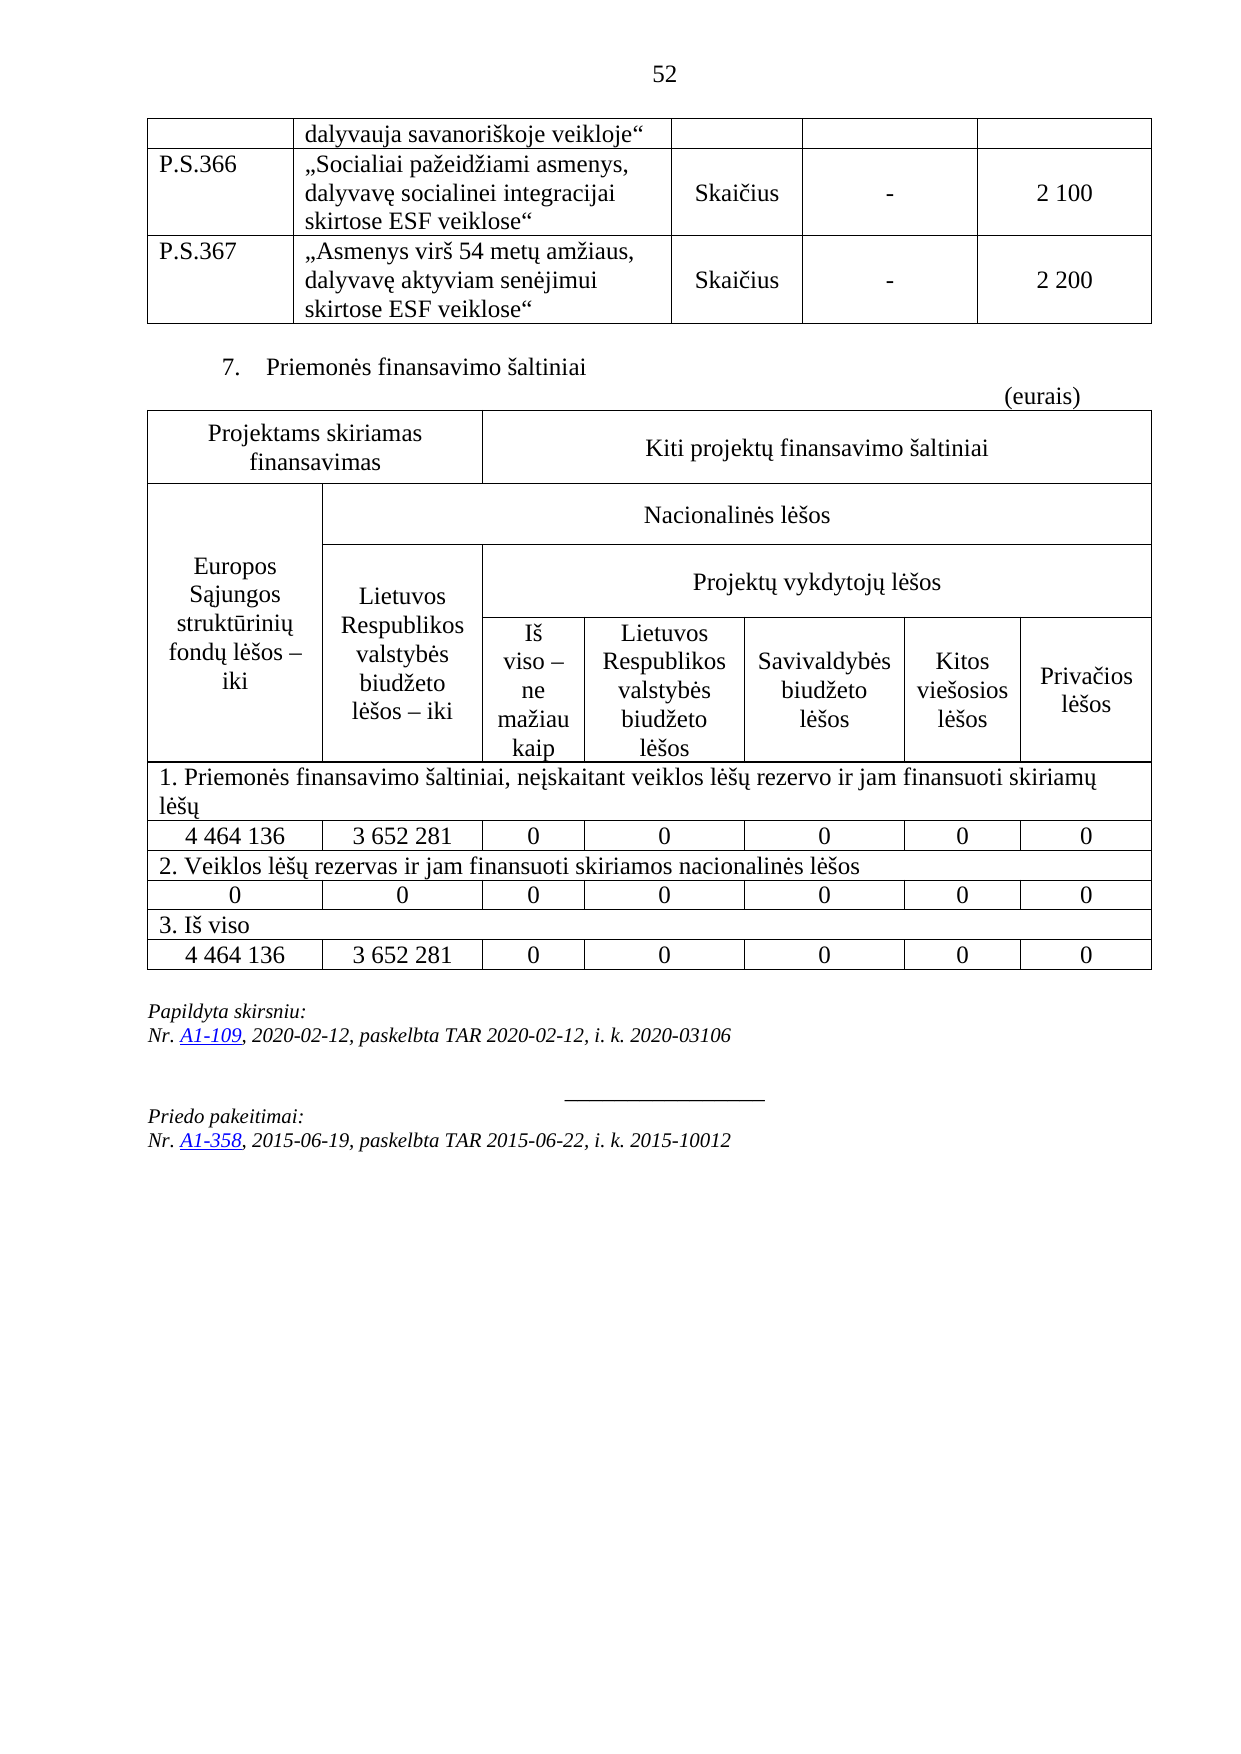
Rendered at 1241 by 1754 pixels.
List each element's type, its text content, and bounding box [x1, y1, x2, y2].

text Papildyta skirsniu: [148, 999, 1181, 1023]
table_cell 4 464 136 [148, 940, 322, 969]
table_cell - [803, 119, 977, 148]
table_cell 0 [745, 940, 904, 969]
table_cell 0 [585, 881, 744, 909]
table_header Kiti projektų finansavimo šaltiniai [483, 411, 1151, 483]
table_cell P.S.366 [148, 149, 293, 235]
table_cell 2 100 [978, 149, 1151, 235]
table_cell [148, 119, 293, 148]
table_cell 0 [483, 821, 584, 850]
table_cell Skaičius [672, 236, 802, 322]
table_cell 0 [483, 940, 584, 969]
table_cell 2 200 [978, 236, 1151, 322]
table_cell 0 [1021, 940, 1151, 969]
table_cell Lietuvos Respublikos valstybės biudžeto lėšos [585, 618, 744, 761]
table_cell [672, 119, 802, 148]
table_cell 0 [745, 821, 904, 850]
table_cell Skaičius [672, 149, 802, 235]
table_cell Iš viso – ne mažiau kaip [483, 618, 584, 761]
table_cell 1. Priemonės finansavimo šaltiniai, neįskaitant veiklos lėšų rezervo ir jam finansuoti skiriamų lėšų [148, 763, 1151, 820]
table_cell 0 [483, 881, 584, 909]
table_cell - [803, 236, 977, 322]
table_cell 2. Veiklos lėšų rezervas ir jam finansuoti skiriamos nacionalinės lėšos [148, 851, 1151, 879]
table_cell 0 [323, 881, 482, 909]
table_cell 0 [1021, 821, 1151, 850]
text 7. Priemonės finansavimo šaltiniai [148, 352, 1181, 381]
text ________________ [148, 1076, 1181, 1104]
table_header Projektams skiriamas finansavimas [148, 411, 482, 483]
text (eurais) [148, 381, 1181, 410]
table_cell Nacionalinės lėšos [323, 484, 1151, 544]
table_cell Projektų vykdytojų lėšos [483, 545, 1151, 617]
table_cell Privačios lėšos [1021, 618, 1151, 761]
table_cell 0 [905, 821, 1020, 850]
table_cell „Socialiai pažeidžiami asmenys, dalyvavę socialinei integracijai skirtose ESF veiklose“ [294, 149, 671, 235]
table_cell 4 464 136 [148, 821, 322, 850]
text Nr. A1-358, 2015-06-19, paskelbta TAR 2015-06-22, i. k. 2015-10012 [148, 1128, 1181, 1152]
table_cell 3. Iš viso [148, 910, 1151, 939]
table_cell „Asmenys virš 54 metų amžiaus, dalyvavę aktyviam senėjimui skirtose ESF veiklose“ [294, 236, 671, 322]
table_cell [978, 119, 1151, 148]
table_cell Europos Sąjungos struktūrinių fondų lėšos – iki [148, 484, 322, 761]
table_cell Savivaldybės biudžeto lėšos [745, 618, 904, 761]
table_cell dalyvauja savanoriškoje veikloje“ [294, 119, 671, 148]
table_cell 0 [1021, 881, 1151, 909]
table_cell Lietuvos Respublikos valstybės biudžeto lėšos – iki [323, 545, 482, 761]
table_cell P.S.367 [148, 236, 293, 322]
table_cell 0 [585, 940, 744, 969]
table_cell 0 [585, 821, 744, 850]
table_cell 0 [745, 881, 904, 909]
table_cell 3 652 281 [323, 940, 482, 969]
text Priedo pakeitimai: [148, 1104, 1181, 1128]
table_cell 3 652 281 [323, 821, 482, 850]
table_cell Kitos viešosios lėšos [905, 618, 1020, 761]
text Nr. A1-109, 2020-02-12, paskelbta TAR 2020-02-12, i. k. 2020-03106 [148, 1023, 1181, 1047]
table_cell 0 [905, 881, 1020, 909]
table_cell 0 [148, 881, 322, 909]
table_cell - [803, 149, 977, 235]
table_cell 0 [905, 940, 1020, 969]
